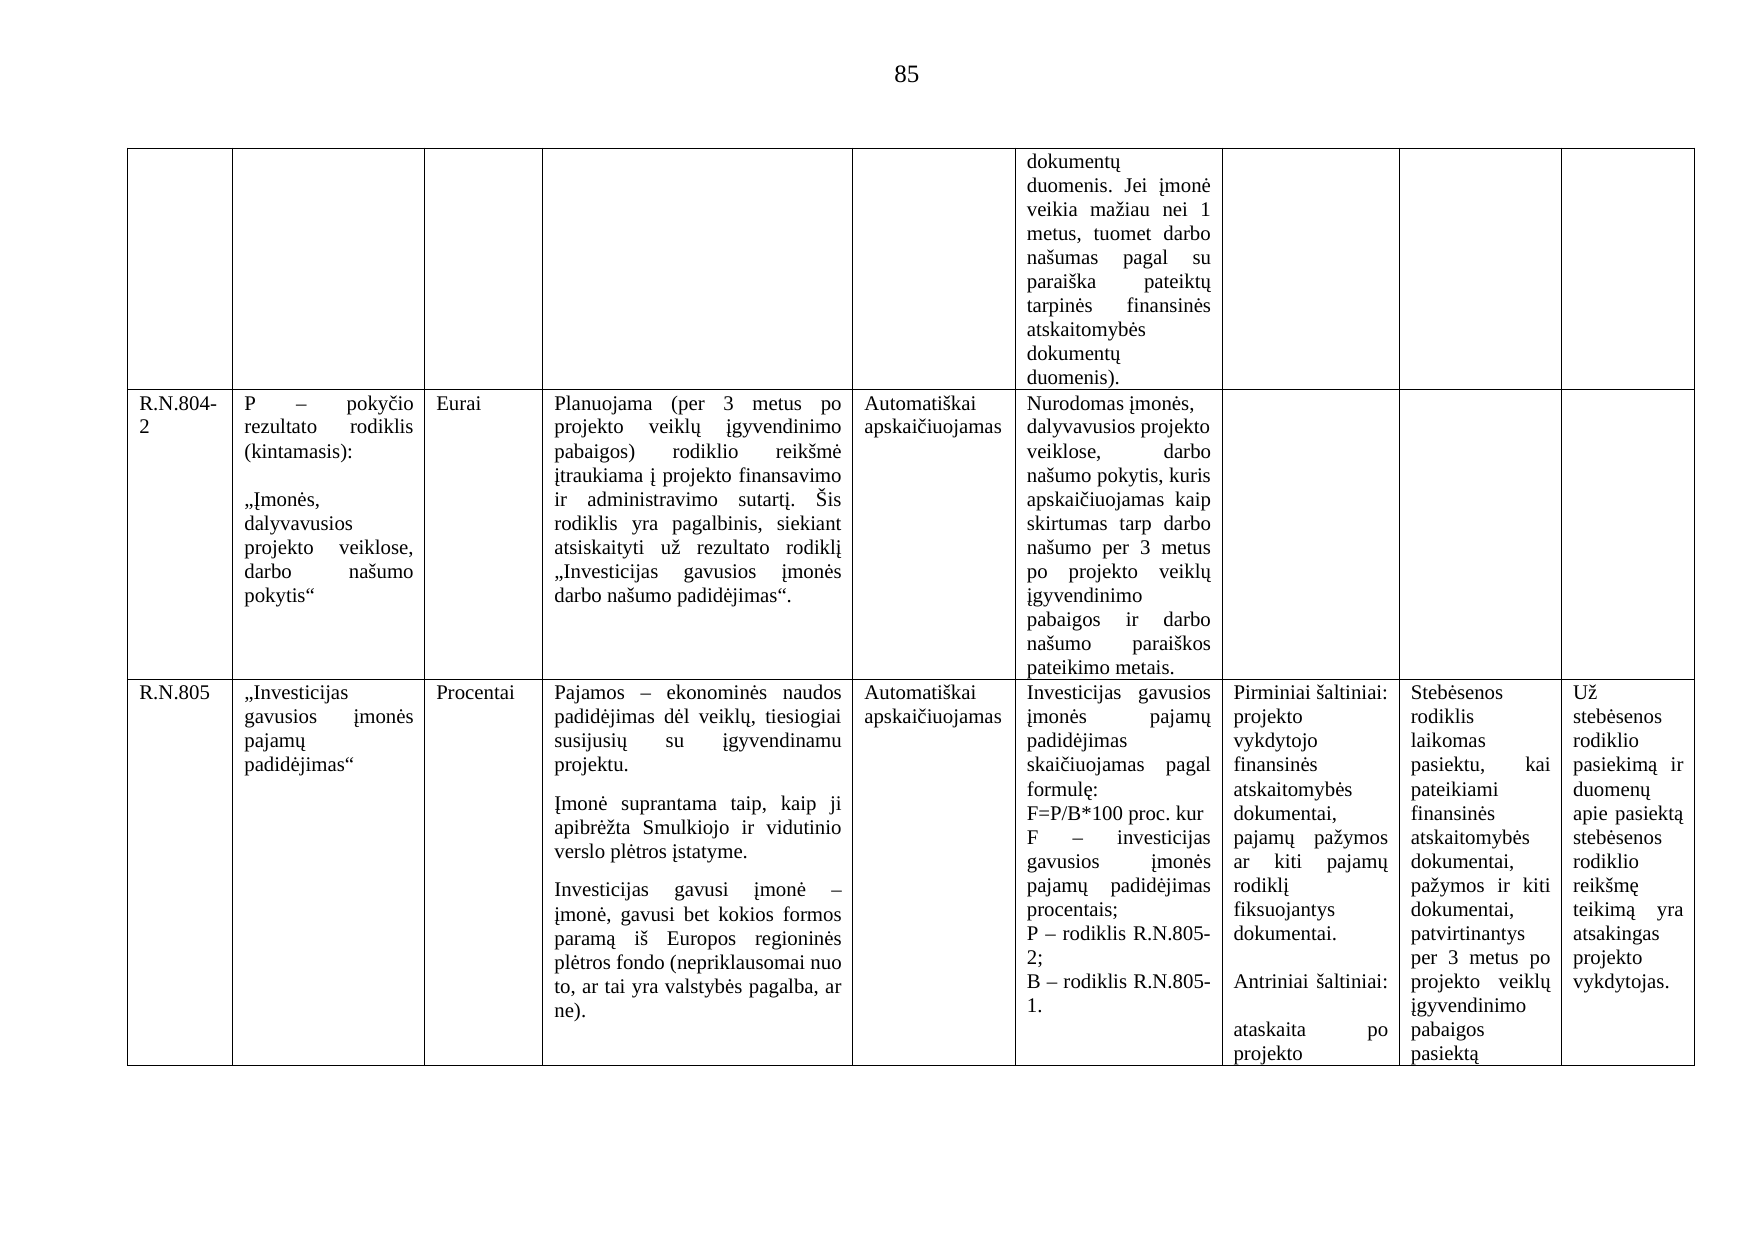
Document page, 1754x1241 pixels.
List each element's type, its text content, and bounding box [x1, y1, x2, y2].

table_cell R.N.804-2 [128, 390, 232, 679]
table_cell [128, 149, 232, 389]
table_cell R.N.805 [128, 680, 232, 1065]
table_cell [1400, 390, 1561, 679]
table_cell Nurodomas įmonės, dalyvavusios projekto veiklose, darbo našumo pokytis, kuris apskaičiuojamas kaip skirtumas tarp darbo našumo per 3 metus po projekto veiklų įgyvendinimo pabaigos ir darbo našumo paraiškos pateikimo metais. [1016, 390, 1222, 679]
table_cell Automatiškai apskaičiuojamas [853, 680, 1015, 1065]
table_cell Procentai [425, 680, 542, 1065]
table_cell [543, 149, 852, 389]
table_cell Pajamos – ekonominės naudos padidėjimas dėl veiklų, tiesiogiai susijusių su įgyvendinamu projektu. Įmonė suprantama taip, kaip ji apibrėžta Smulkiojo ir vidutinio verslo plėtros įstatyme. Investicijas gavusi įmonė – įmonė, gavusi bet kokios formos paramą iš Europos regioninės plėtros fondo (nepriklausomai nuo to, ar tai yra valstybės pagalba, ar ne). [543, 680, 852, 1065]
table_cell Planuojama (per 3 metus po projekto veiklų įgyvendinimo pabaigos) rodiklio reikšmė įtraukiama į projekto finansavimo ir administravimo sutartį. Šis rodiklis yra pagalbinis, siekiant atsiskaityti už rezultato rodiklį „Investicijas gavusios įmonės darbo našumo padidėjimas“. [543, 390, 852, 679]
table_cell [233, 149, 424, 389]
table_cell [1223, 149, 1399, 389]
table_cell Automatiškai apskaičiuojamas [853, 390, 1015, 679]
table_cell Stebėsenos rodiklis laikomas pasiektu, kai pateikiami finansinės atskaitomybės dokumentai, pažymos ir kiti dokumentai, patvirtinantys per 3 metus po projekto veiklų įgyvendinimo pabaigos pasiektą [1400, 680, 1561, 1065]
table_cell Pirminiai šaltiniai: projekto vykdytojo finansinės atskaitomybės dokumentai, pajamų pažymos ar kiti pajamų rodiklį fiksuojantys dokumentai. Antriniai šaltiniai: ataskaita po projekto [1223, 680, 1399, 1065]
table_cell [425, 149, 542, 389]
table_cell [853, 149, 1015, 389]
table_cell P – pokyčio rezultato rodiklis (kintamasis): „Įmonės, dalyvavusios projekto veiklose, darbo našumo pokytis“ [233, 390, 424, 679]
table_cell [1562, 149, 1694, 389]
table_cell Investicijas gavusios įmonės pajamų padidėjimas skaičiuojamas pagal formulę: F=P/B*100 proc. kur F – investicijas gavusios įmonės pajamų padidėjimas procentais; P – rodiklis R.N.805-2; B – rodiklis R.N.805-1. [1016, 680, 1222, 1065]
table_cell Už stebėsenos rodiklio pasiekimą ir duomenų apie pasiektą stebėsenos rodiklio reikšmę teikimą yra atsakingas projekto vykdytojas. [1562, 680, 1694, 1065]
table_cell [1562, 390, 1694, 679]
table_cell dokumentų duomenis. Jei įmonė veikia mažiau nei 1 metus, tuomet darbo našumas pagal su paraiška pateiktų tarpinės finansinės atskaitomybės dokumentų duomenis). [1016, 149, 1222, 389]
table_cell Eurai [425, 390, 542, 679]
table_cell [1400, 149, 1561, 389]
table_cell [1223, 390, 1399, 679]
table_cell „Investicijas gavusios įmonės pajamų padidėjimas“ [233, 680, 424, 1065]
